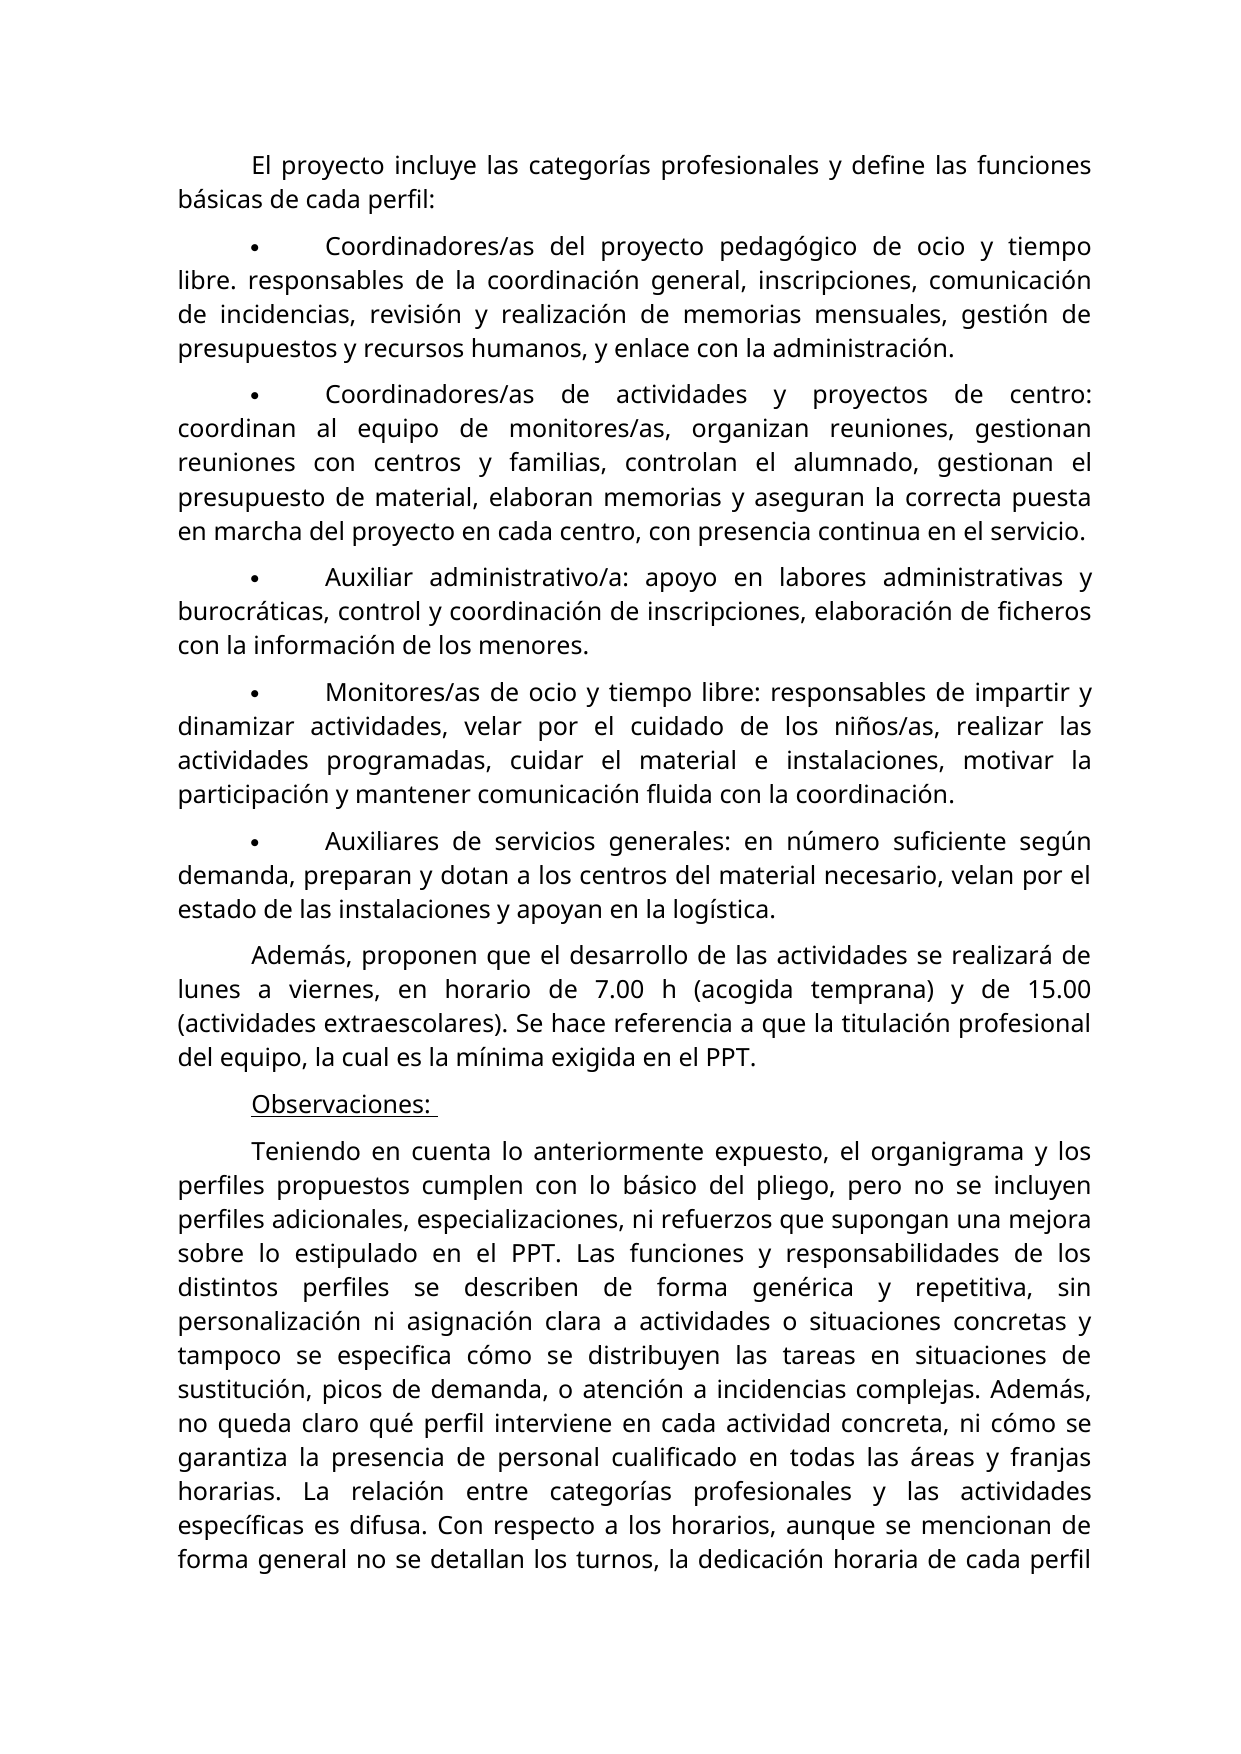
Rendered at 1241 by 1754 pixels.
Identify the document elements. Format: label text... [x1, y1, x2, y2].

text Teniendo en cuenta lo anteriormente expuesto, el organigrama y los perfiles propuestos cumplen con lo básico del pliego, pero no se incluyen perfiles adicionales, especializaciones, ni refuerzos que supongan una mejora sobre lo estipulado en el PPT. Las funciones y responsabilidades de los distintos perfiles se describen de forma genérica y repetitiva, sin personalización ni asignación clara a actividades o situaciones concretas y tampoco se especifica cómo se distribuyen las tareas en situaciones de sustitución, picos de demanda, o atención a incidencias complejas. Además, no queda claro qué perfil interviene en cada actividad concreta, ni cómo se garantiza la presencia de personal cualificado en todas las áreas y franjas horarias. La relación entre categorías profesionales y las actividades específicas es difusa. Con respecto a los horarios, aunque se mencionan de forma general no se detallan los turnos, la dedicación horaria de cada perfil [177, 1133, 1093, 1576]
text Observaciones: [177, 1087, 1093, 1121]
list Auxiliar administrativo/a: apoyo en labores administrativas y burocráticas, control y coordinación de inscripciones, elaboración de ficheros con la información de los menores. [177, 560, 1093, 662]
list Monitores/as de ocio y tiempo libre: responsables de impartir y dinamizar actividades, velar por el cuidado de los niños/as, realizar las actividades programadas, cuidar el material e instalaciones, motivar la participación y mantener comunicación fluida con la coordinación. [177, 674, 1093, 811]
list Auxiliares de servicios generales: en número suficiente según demanda, preparan y dotan a los centros del material necesario, velan por el estado de las instalaciones y apoyan en la logística. [177, 823, 1093, 925]
text El proyecto incluye las categorías profesionales y define las funciones básicas de cada perfil: [177, 148, 1093, 216]
list Coordinadores/as del proyecto pedagógico de ocio y tiempo libre. responsables de la coordinación general, inscripciones, comunicación de incidencias, revisión y realización de memorias mensuales, gestión de presupuestos y recursos humanos, y enlace con la administración. [177, 228, 1093, 364]
list Coordinadores/as de actividades y proyectos de centro: coordinan al equipo de monitores/as, organizan reuniones, gestionan reuniones con centros y familias, controlan el alumnado, gestionan el presupuesto de material, elaboran memorias y aseguran la correcta puesta en marcha del proyecto en cada centro, con presencia continua en el servicio. [177, 377, 1093, 547]
text Además, proponen que el desarrollo de las actividades se realizará de lunes a viernes, en horario de 7.00 h (acogida temprana) y de 15.00 (actividades extraescolares). Se hace referencia a que la titulación profesional del equipo, la cual es la mínima exigida en el PPT. [177, 938, 1093, 1074]
